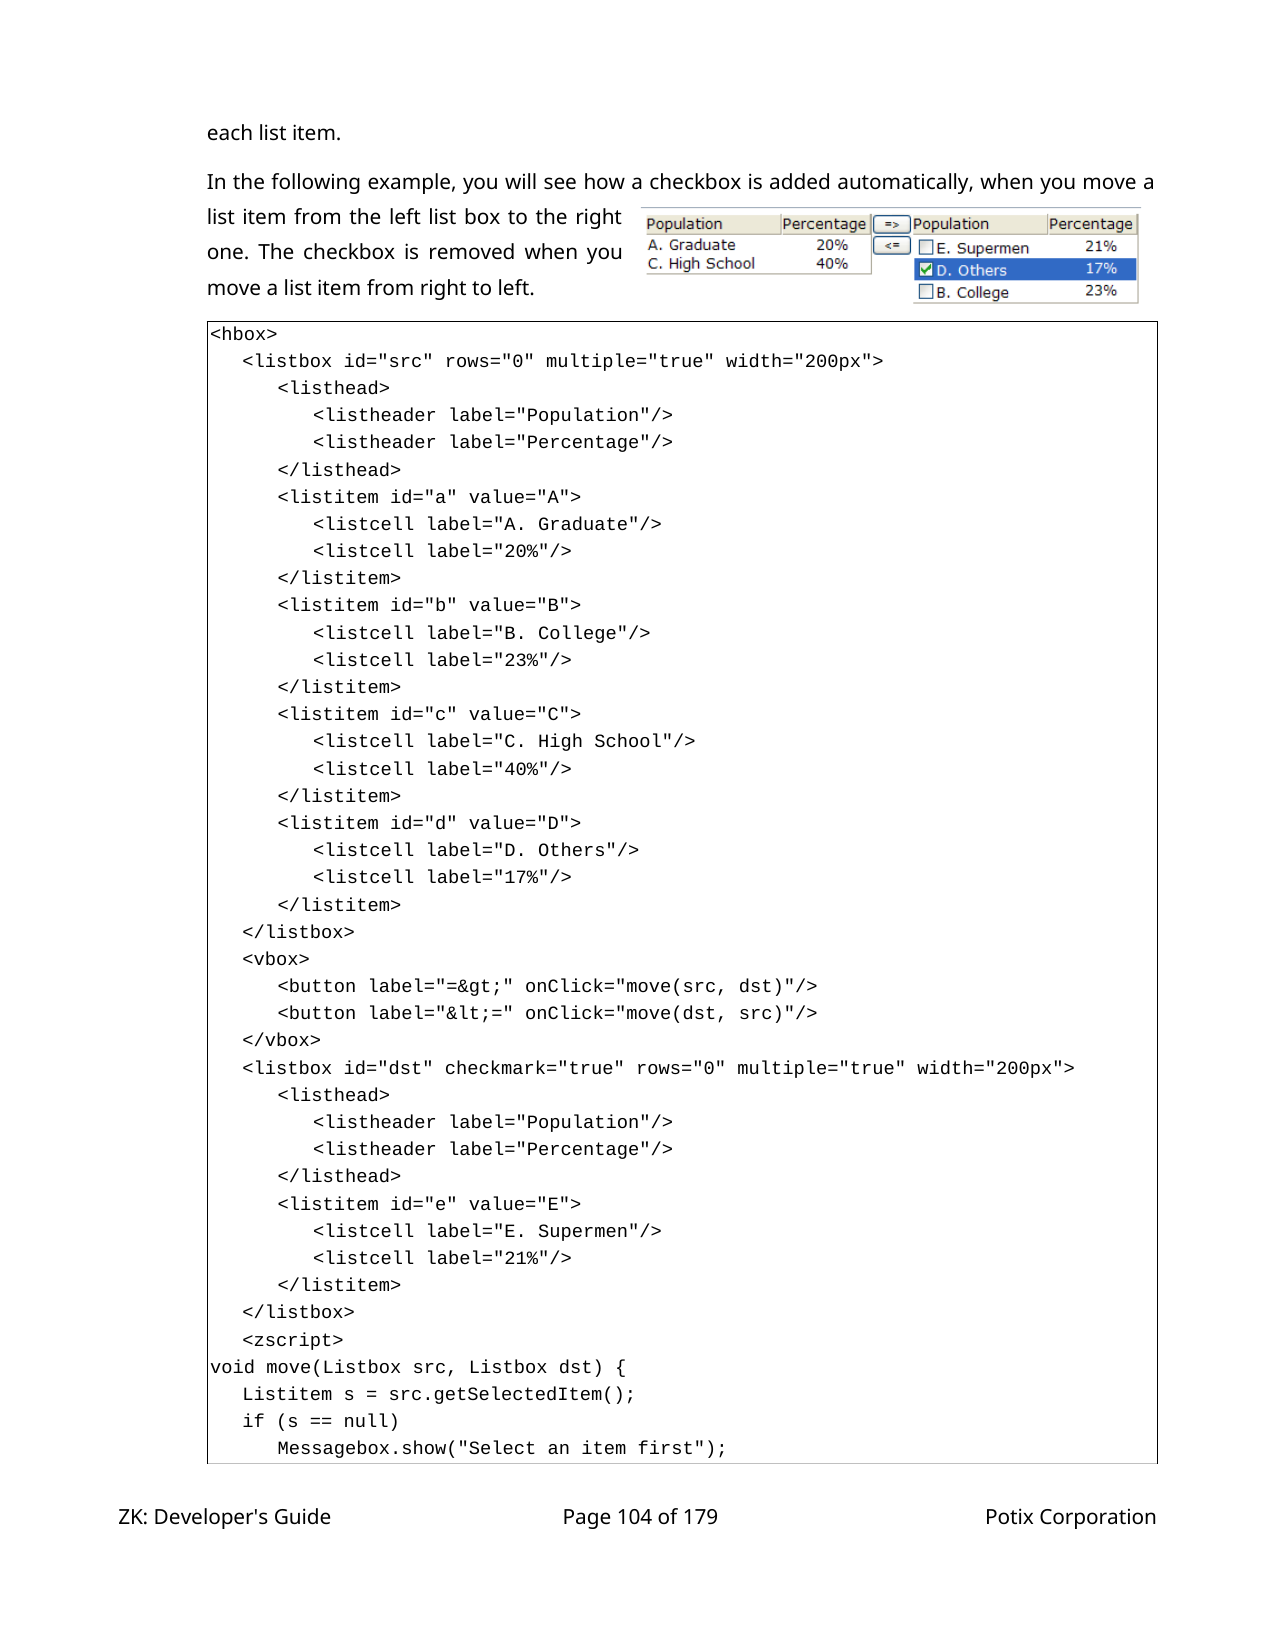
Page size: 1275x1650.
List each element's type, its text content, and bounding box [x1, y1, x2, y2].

text </listitem> [208, 892, 1157, 917]
text </listitem> [208, 1273, 1157, 1297]
text <listcell label="D. Others"/> [208, 838, 1157, 862]
text <listitem id="e" value="E"> [208, 1191, 1157, 1216]
text In the following example, you will see how a checkbox is added automatically, when you move a list item from the left list box to the right one. The checkbox is removed when you move a list item from right to left. [207, 167, 1157, 301]
text <button label="&lt;=" onClick="move(dst, src)"/> [208, 1001, 1157, 1025]
text <listcell label="E. Supermen"/> [208, 1219, 1157, 1243]
text <listheader label="Population"/> [208, 1110, 1157, 1134]
text <listbox id="src" rows="0" multiple="true" width="200px"> [208, 349, 1157, 373]
text <listheader label="Percentage"/> [208, 1137, 1157, 1161]
text </listhead> [208, 457, 1157, 482]
text <listcell label="A. Graduate"/> [208, 512, 1157, 536]
text </listhead> [208, 1164, 1157, 1188]
text </listbox> [208, 919, 1157, 944]
text <listheader label="Percentage"/> [208, 430, 1157, 454]
text </listitem> [208, 784, 1157, 808]
text <listbox id="dst" checkmark="true" rows="0" multiple="true" width="200px"> [208, 1056, 1157, 1080]
text <listcell label="21%"/> [208, 1246, 1157, 1270]
text <listcell label="C. High School"/> [208, 729, 1157, 753]
text </listitem> [208, 675, 1157, 699]
text <listitem id="d" value="D"> [208, 811, 1157, 835]
text <listheader label="Population"/> [208, 403, 1157, 427]
text void move(Listbox src, Listbox dst) { [208, 1354, 1157, 1379]
text <listhead> [208, 376, 1157, 400]
text <listitem id="a" value="A"> [208, 484, 1157, 509]
text Messagebox.show("Select an item first"); [208, 1436, 1157, 1463]
text <listitem id="c" value="C"> [208, 702, 1157, 726]
text </vbox> [208, 1028, 1157, 1053]
text <hbox> [208, 322, 1157, 346]
text <listcell label="23%"/> [208, 648, 1157, 672]
text <vbox> [208, 947, 1157, 971]
text <listhead> [208, 1083, 1157, 1107]
picture [640, 207, 1142, 305]
text <listcell label="17%"/> [208, 865, 1157, 889]
text Listitem s = src.getSelectedItem(); [208, 1382, 1157, 1406]
text <listcell label="40%"/> [208, 756, 1157, 781]
text </listitem> [208, 566, 1157, 590]
text each list item. [207, 118, 1157, 146]
text <listitem id="b" value="B"> [208, 593, 1157, 618]
text </listbox> [208, 1300, 1157, 1324]
text <zscript> [208, 1327, 1157, 1352]
text <button label="=&gt;" onClick="move(src, dst)"/> [208, 974, 1157, 998]
text <listcell label="B. College"/> [208, 621, 1157, 645]
text <listcell label="20%"/> [208, 539, 1157, 563]
text if (s == null) [208, 1409, 1157, 1433]
